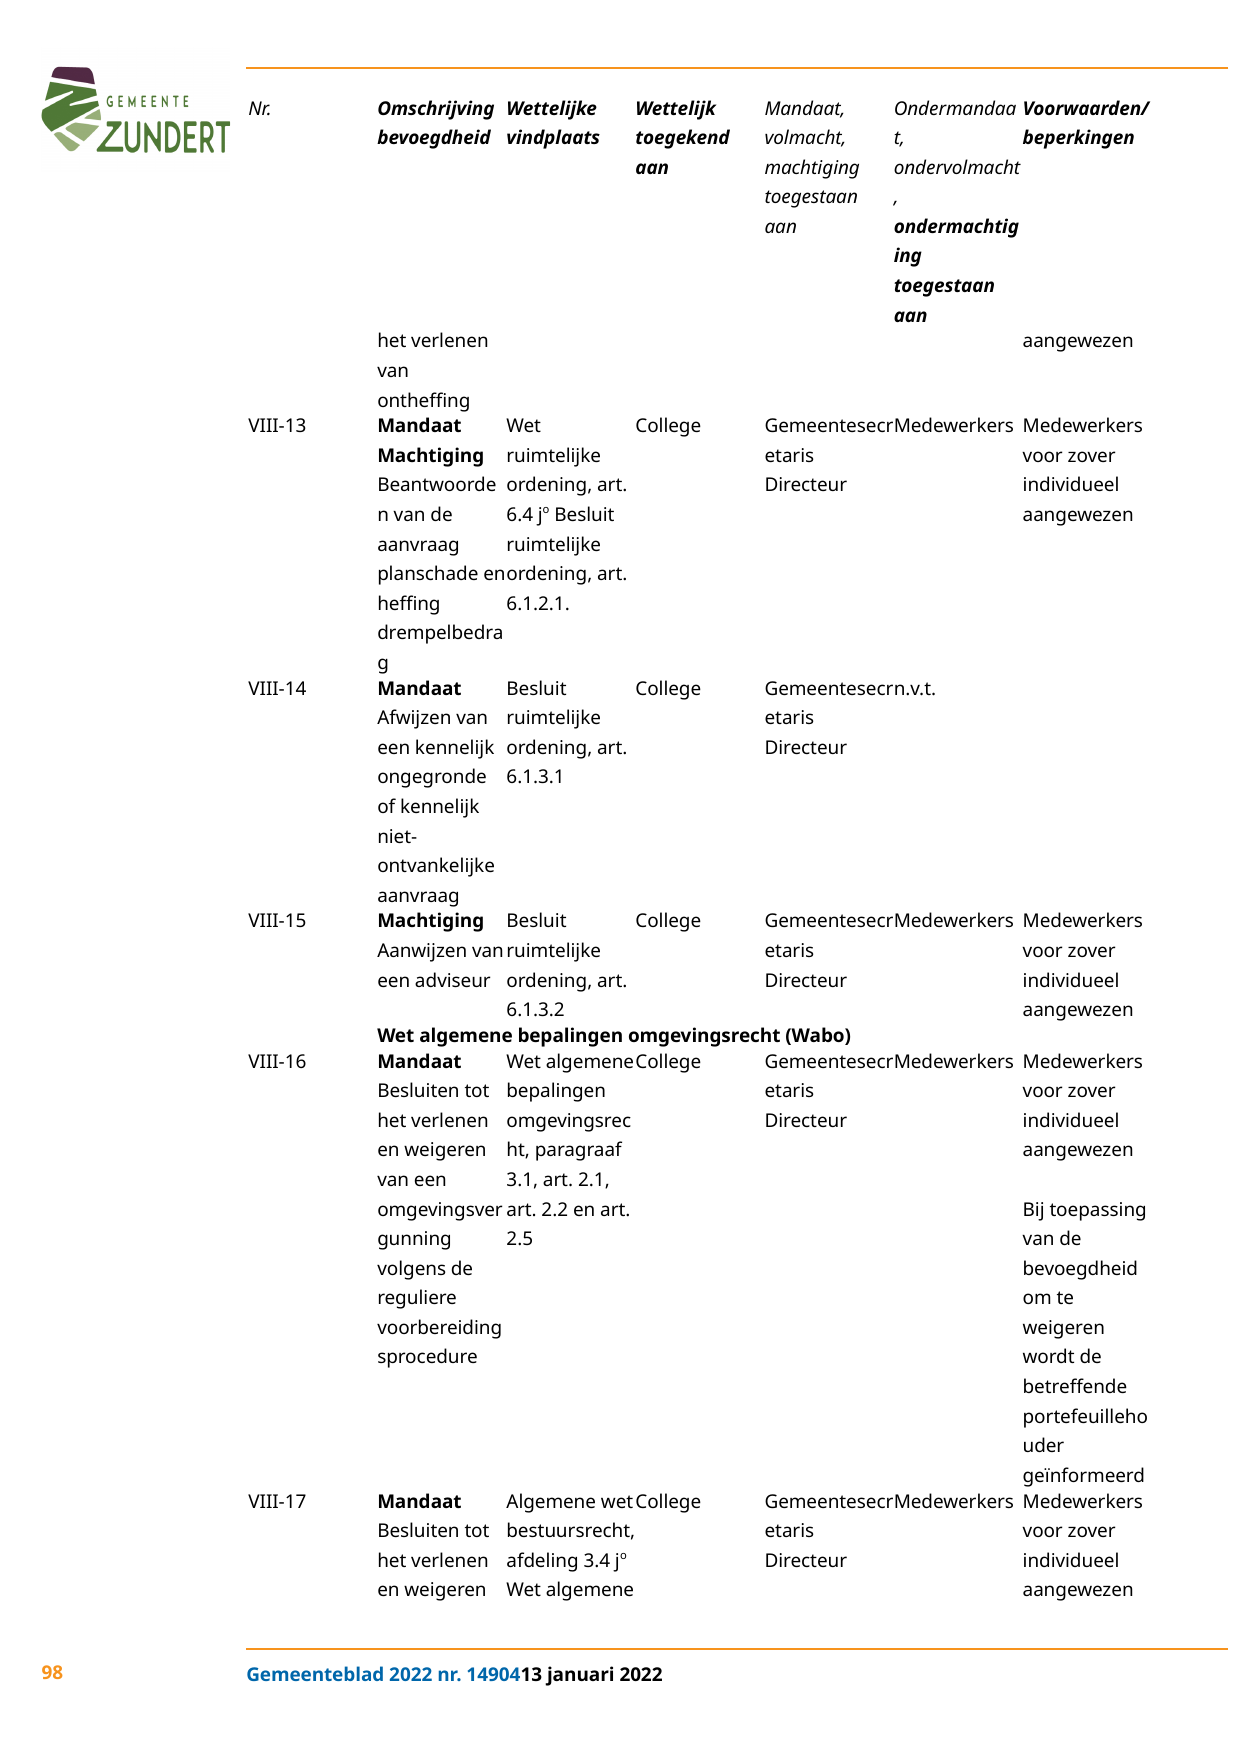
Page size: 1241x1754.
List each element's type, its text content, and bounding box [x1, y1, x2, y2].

table_cell VIII-14 [248, 675, 377, 908]
table_cell Medewerkers [894, 1048, 1022, 1488]
table_cell Medewerkers [894, 908, 1022, 1022]
table_cell College [635, 908, 764, 1022]
table_cell Gemeentesecretaris Directeur [764, 1488, 893, 1602]
table_cell Medewerkers voor zover individueel aangewezen [1023, 1488, 1152, 1602]
table_cell College [635, 413, 764, 675]
table_cell Machtiging Aanwijzen van een adviseur [377, 908, 506, 1022]
table_header Wettelijk toegekend aan [635, 95, 764, 328]
table_cell n.v.t. [894, 675, 1022, 908]
table_cell VIII-16 [248, 1048, 377, 1488]
table_cell Gemeentesecretaris Directeur [764, 413, 893, 675]
table_header Voorwaarden/beperkingen [1023, 95, 1152, 328]
table_cell [1023, 675, 1152, 908]
table_cell Mandaat Machtiging Beantwoorden van de aanvraag planschade en heffing drempelbedrag [377, 413, 506, 675]
table_cell Besluit ruimtelijke ordening, art. 6.1.3.1 [506, 675, 635, 908]
table_cell Gemeentesecretaris Directeur [764, 908, 893, 1022]
table_cell College [635, 675, 764, 908]
table_cell VIII-17 [248, 1488, 377, 1602]
table_cell Wet algemene bepalingen omgevingsrecht, paragraaf 3.1, art. 2.1, art. 2.2 en art. 2.5 [506, 1048, 635, 1488]
table_cell [248, 1022, 377, 1048]
table_cell aangewezen [1023, 328, 1152, 412]
table_cell Gemeentesecretaris Directeur [764, 1048, 893, 1488]
table_cell Medewerkers voor zover individueel aangewezen Bij toepassing van de bevoegdheid om te weigeren wordt de betreffende portefeuillehouder geïnformeerd [1023, 1048, 1152, 1488]
table_header Ondermandaat, ondervolmacht, ondermachtiging toegestaan aan [894, 95, 1022, 328]
table_cell Medewerkers [894, 1488, 1022, 1602]
table_cell College [635, 1048, 764, 1488]
table_cell Wet ruimtelijke ordening, art. 6.4 jo Besluit ruimtelijke ordening, art. 6.1.2.1. [506, 413, 635, 675]
table_cell College [635, 1488, 764, 1602]
table_cell Wet algemene bepalingen omgevingsrecht (Wabo) [377, 1022, 1152, 1048]
table_cell [248, 328, 377, 412]
table_cell VIII-15 [248, 908, 377, 1022]
table_cell Mandaat Besluiten tot het verlenen en weigeren [377, 1488, 506, 1602]
table_cell [764, 328, 893, 412]
table_header Nr. [248, 95, 377, 328]
table_cell VIII-13 [248, 413, 377, 675]
table_cell Medewerkers voor zover individueel aangewezen [1023, 908, 1152, 1022]
table_header Mandaat, volmacht, machtiging toegestaan aan [764, 95, 893, 328]
table_header Wettelijke vindplaats [506, 95, 635, 328]
table_cell [635, 328, 764, 412]
table_cell Medewerkers voor zover individueel aangewezen [1023, 413, 1152, 675]
picture [41, 47, 231, 172]
table_header Omschrijving bevoegdheid [377, 95, 506, 328]
table_cell Mandaat Afwijzen van een kennelijk ongegronde of kennelijk niet-ontvankelijke aanvraag [377, 675, 506, 908]
table_cell Mandaat Besluiten tot het verlenen en weigeren van een omgevingsvergunning volgens de reguliere voorbereidingsprocedure [377, 1048, 506, 1488]
table_cell het verlenen van ontheffing [377, 328, 506, 412]
table_cell [506, 328, 635, 412]
table_cell Algemene wet bestuursrecht, afdeling 3.4 jo Wet algemene [506, 1488, 635, 1602]
table_cell Gemeentesecretaris Directeur [764, 675, 893, 908]
table_cell [894, 328, 1022, 412]
table_cell Medewerkers [894, 413, 1022, 675]
table_cell Besluit ruimtelijke ordening, art. 6.1.3.2 [506, 908, 635, 1022]
